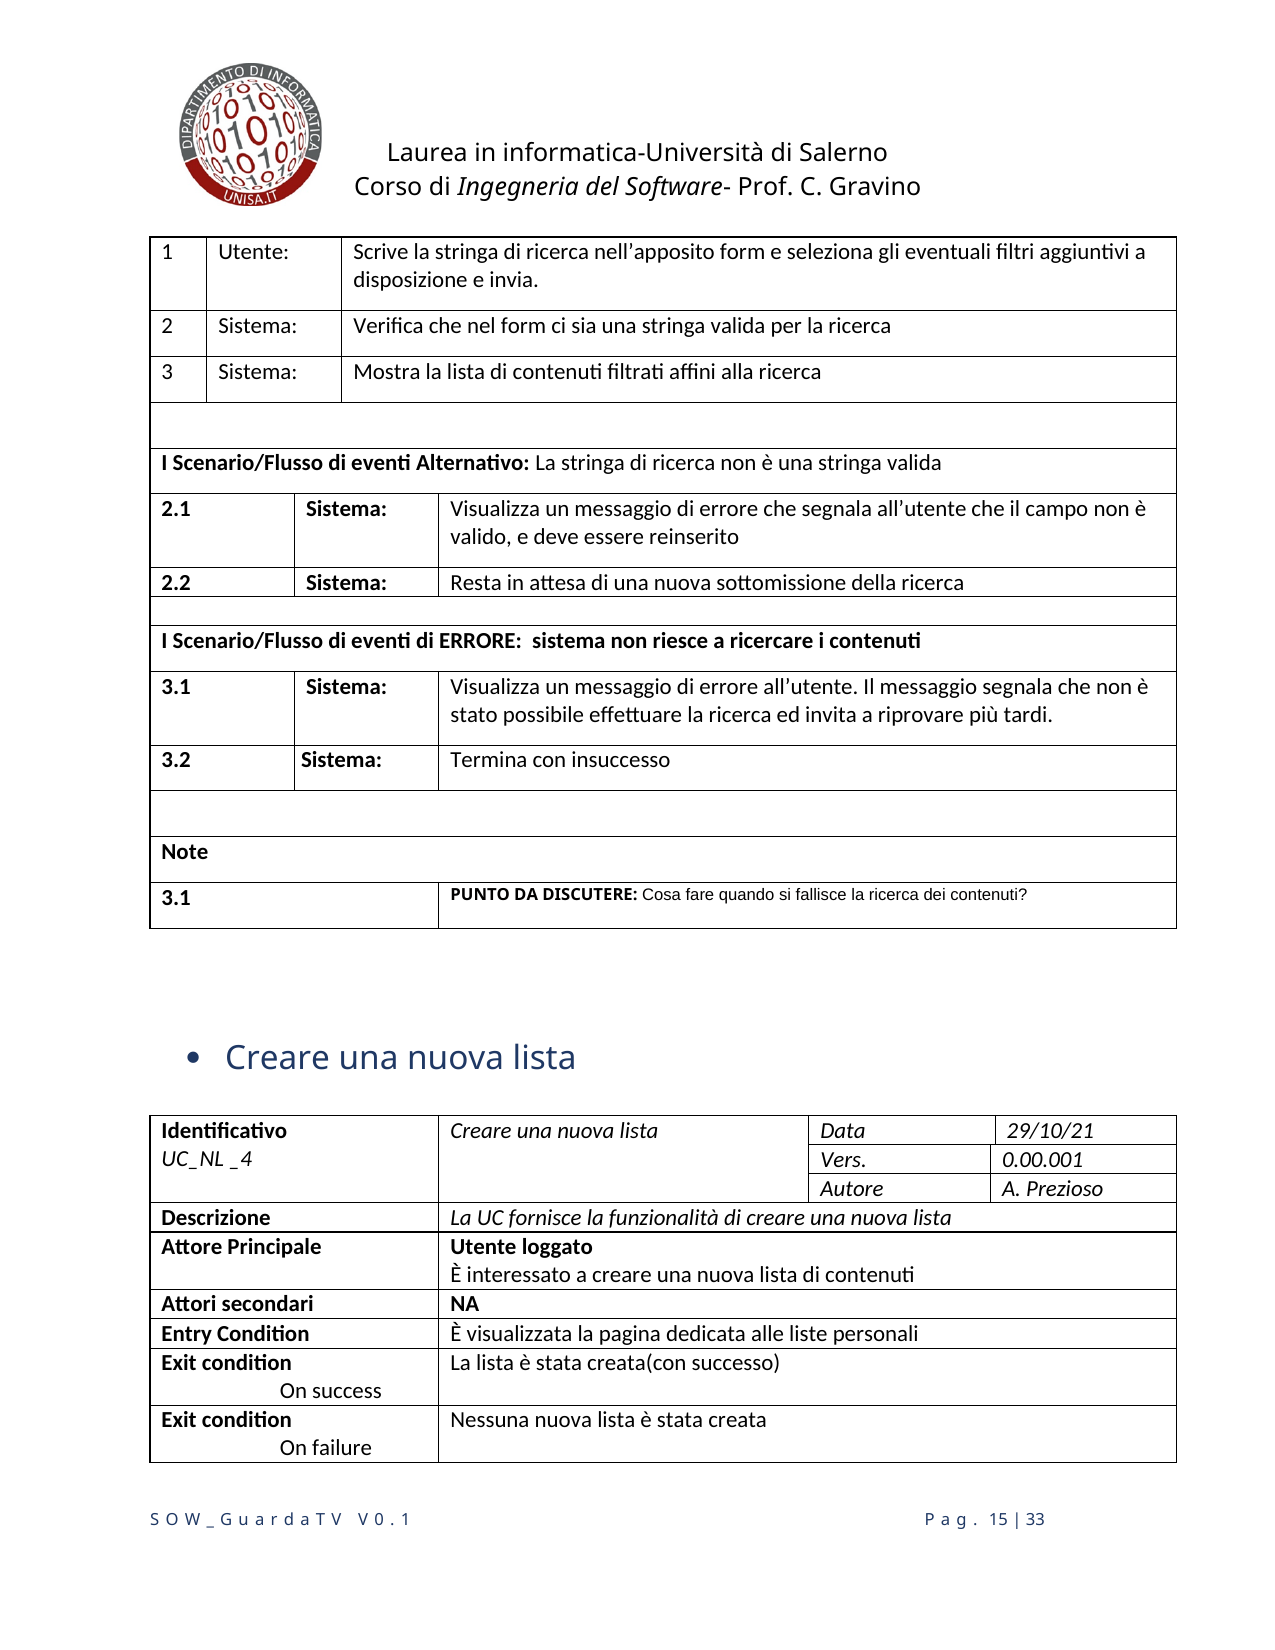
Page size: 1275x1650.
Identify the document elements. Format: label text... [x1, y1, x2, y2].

table_cell A. Prezioso [991, 1174, 1176, 1202]
table_cell [151, 403, 1176, 447]
table_cell NA [439, 1290, 1176, 1318]
table_cell Attore Principale [151, 1233, 438, 1288]
table_cell 1 [151, 238, 206, 310]
table_header Identificativo UC_NL _4 [151, 1116, 438, 1202]
table_cell Utente loggato È interessato a creare una nuova lista di contenuti [439, 1233, 1176, 1288]
table_cell Exit condition On failure [151, 1406, 438, 1462]
table_cell PUNTO DA DISCUTERE: Cosa fare quando si fallisce la ricerca dei contenuti? [439, 883, 1176, 927]
table_cell Sistema: [295, 672, 438, 744]
table_cell 3 [151, 357, 206, 402]
table_cell La lista è stata creata(con successo) [439, 1349, 1176, 1404]
table_cell Sistema: [295, 494, 438, 567]
table_cell Visualizza un messaggio di errore che segnala all’utente che il campo non è valido, e deve essere reinserito [439, 494, 1176, 567]
table_cell Verifica che nel form ci sia una stringa valida per la ricerca [342, 311, 1176, 356]
table_cell Vers. [809, 1145, 990, 1173]
table_cell 0.00.001 [991, 1145, 1176, 1173]
table_cell Sistema: [207, 357, 341, 402]
table_header Creare una nuova lista [439, 1116, 808, 1202]
table_cell Utente: [207, 238, 341, 310]
table_cell 3.2 [151, 746, 294, 790]
table_cell Visualizza un messaggio di errore all’utente. Il messaggio segnala che non è stato possibile effettuare la ricerca ed invita a riprovare più tardi. [439, 672, 1176, 744]
table_cell Entry Condition [151, 1319, 438, 1347]
table_cell I Scenario/Flusso di eventi di ERRORE: sistema non riesce a ricercare i contenuti [151, 626, 1176, 671]
table_cell Exit condition On success [151, 1349, 438, 1404]
table_cell I Scenario/Flusso di eventi Alternativo: La stringa di ricerca non è una stringa valida [151, 449, 1176, 493]
list Creare una nuova lista [187, 1034, 1125, 1079]
table_cell Note [151, 837, 1176, 882]
table_cell 3.1 [151, 672, 294, 744]
table_cell Scrive la stringa di ricerca nell’apposito form e seleziona gli eventuali filtri aggiuntivi a disposizione e invia. [342, 238, 1176, 310]
table_cell Resta in attesa di una nuova sottomissione della ricerca [439, 568, 1176, 596]
table_cell 3.1 [151, 883, 438, 927]
table_cell [151, 791, 1176, 836]
table_cell Sistema: [295, 568, 438, 596]
table_header 29/10/21 [996, 1116, 1176, 1144]
table_cell La UC fornisce la funzionalità di creare una nuova lista [439, 1203, 1176, 1231]
table_cell [151, 597, 1176, 625]
table_cell 2.2 [151, 568, 294, 596]
table_cell Termina con insuccesso [439, 746, 1176, 790]
table_cell Attori secondari [151, 1290, 438, 1318]
table_cell Autore [809, 1174, 990, 1202]
table_cell 2 [151, 311, 206, 356]
table_cell 2.1 [151, 494, 294, 567]
table_header Data [809, 1116, 995, 1144]
table_cell Mostra la lista di contenuti filtrati affini alla ricerca [342, 357, 1176, 402]
table_cell Descrizione [151, 1203, 438, 1231]
table_cell Nessuna nuova lista è stata creata [439, 1406, 1176, 1462]
table_cell È visualizzata la pagina dedicata alle liste personali [439, 1319, 1176, 1347]
table_cell Sistema: [207, 311, 341, 356]
table_cell Sistema: [295, 746, 438, 790]
